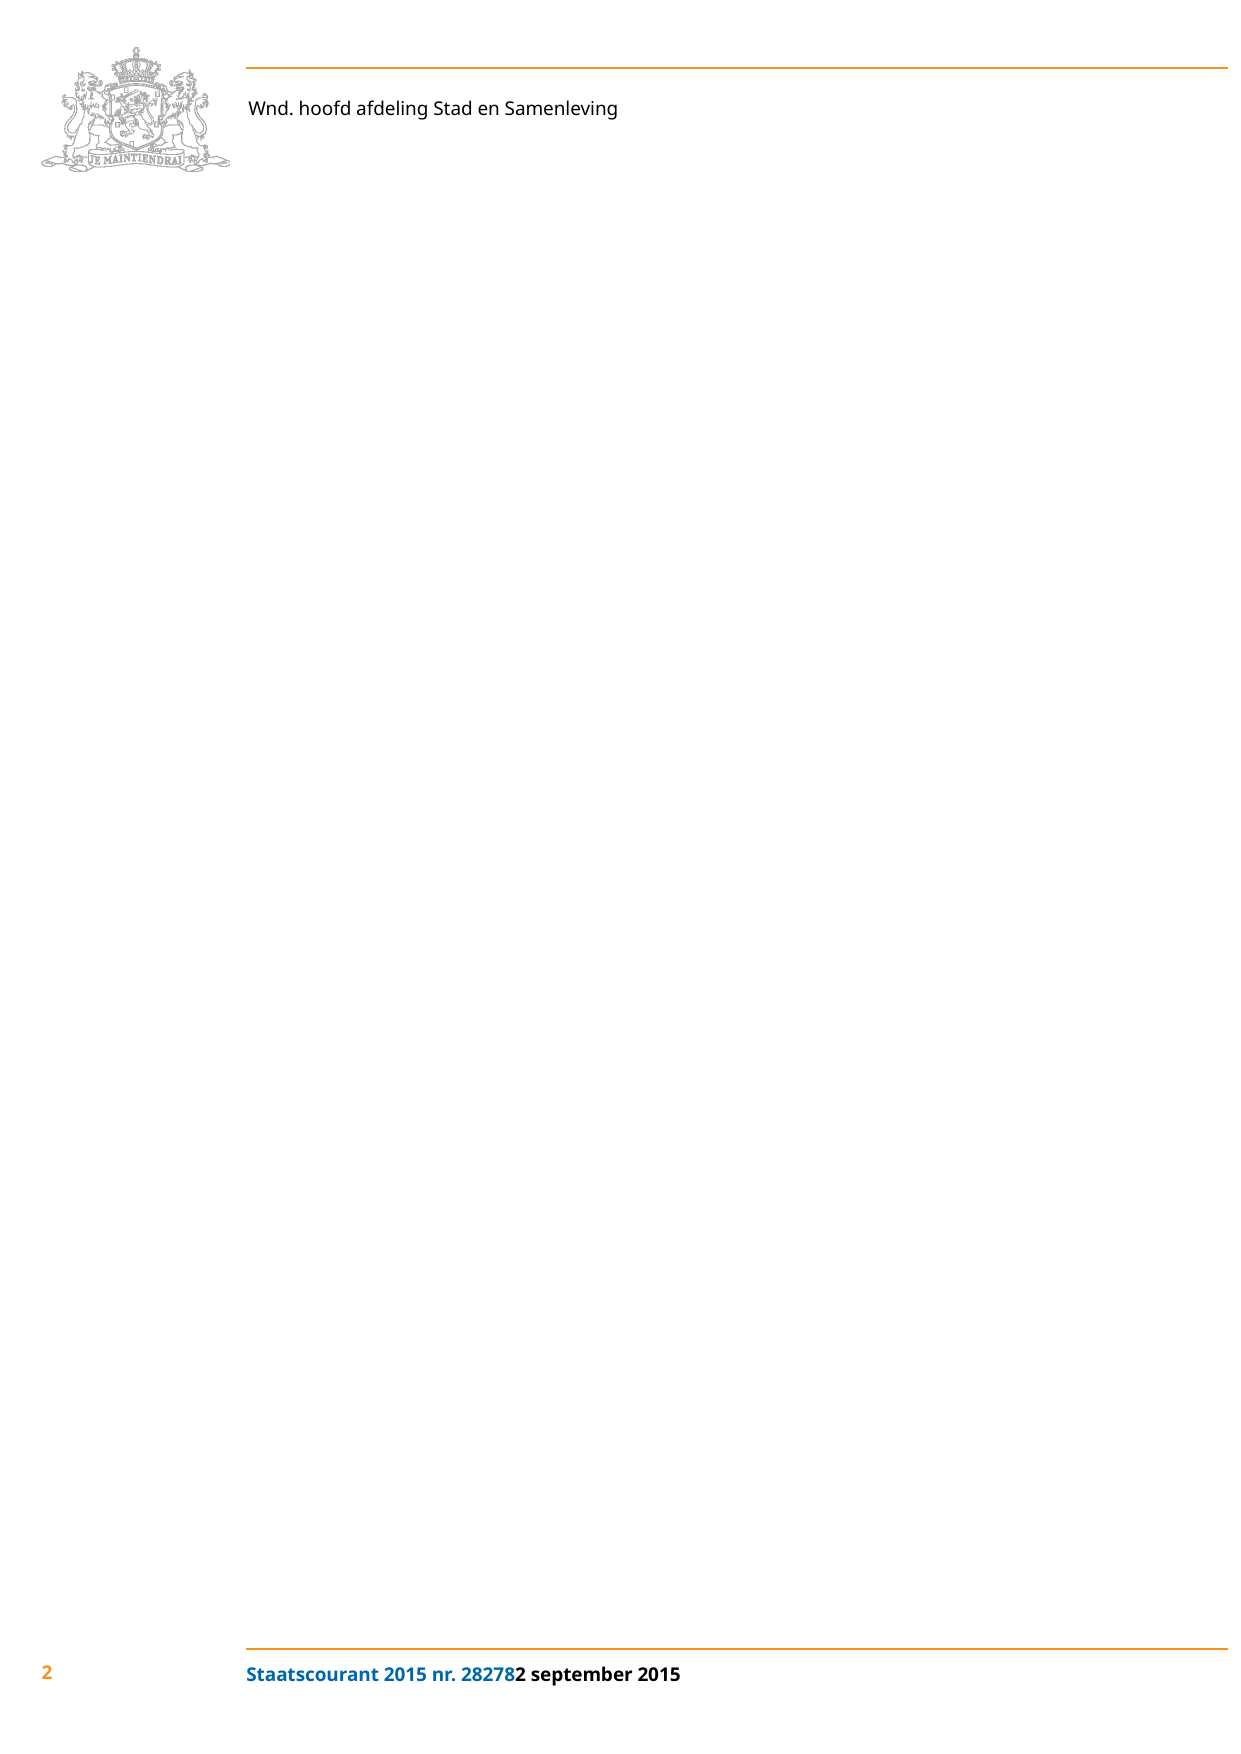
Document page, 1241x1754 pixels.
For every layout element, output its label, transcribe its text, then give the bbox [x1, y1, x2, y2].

picture [41, 47, 231, 172]
text Wnd. hoofd afdeling Stad en Samenleving [248, 95, 1152, 121]
